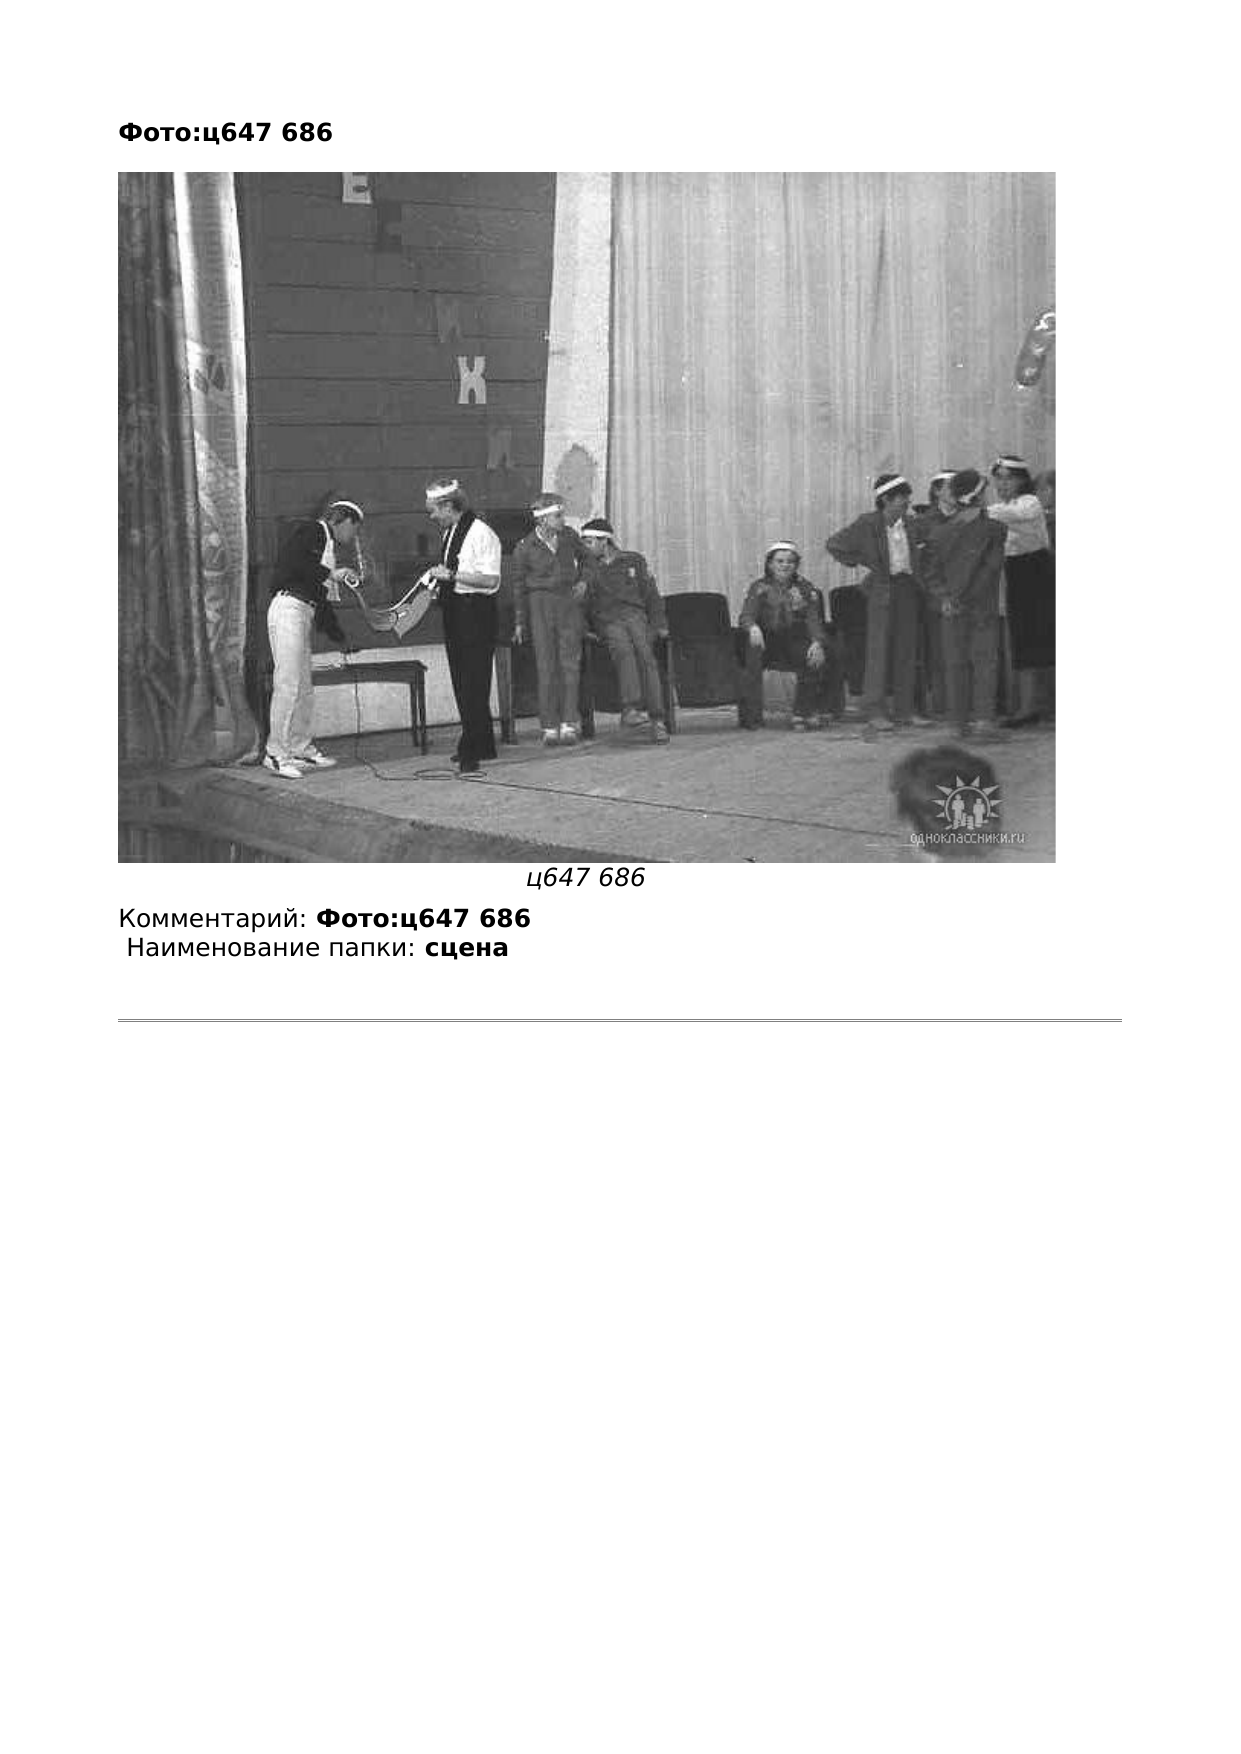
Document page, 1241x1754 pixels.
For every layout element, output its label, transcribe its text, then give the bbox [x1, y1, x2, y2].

subtitle Фото:ц647 686 [118, 118, 1122, 147]
text ц647 686 [118, 863, 1056, 892]
picture [118, 172, 1056, 863]
text Комментарий: Фото:ц647 686 Наименование папки: сцена [118, 904, 1122, 992]
